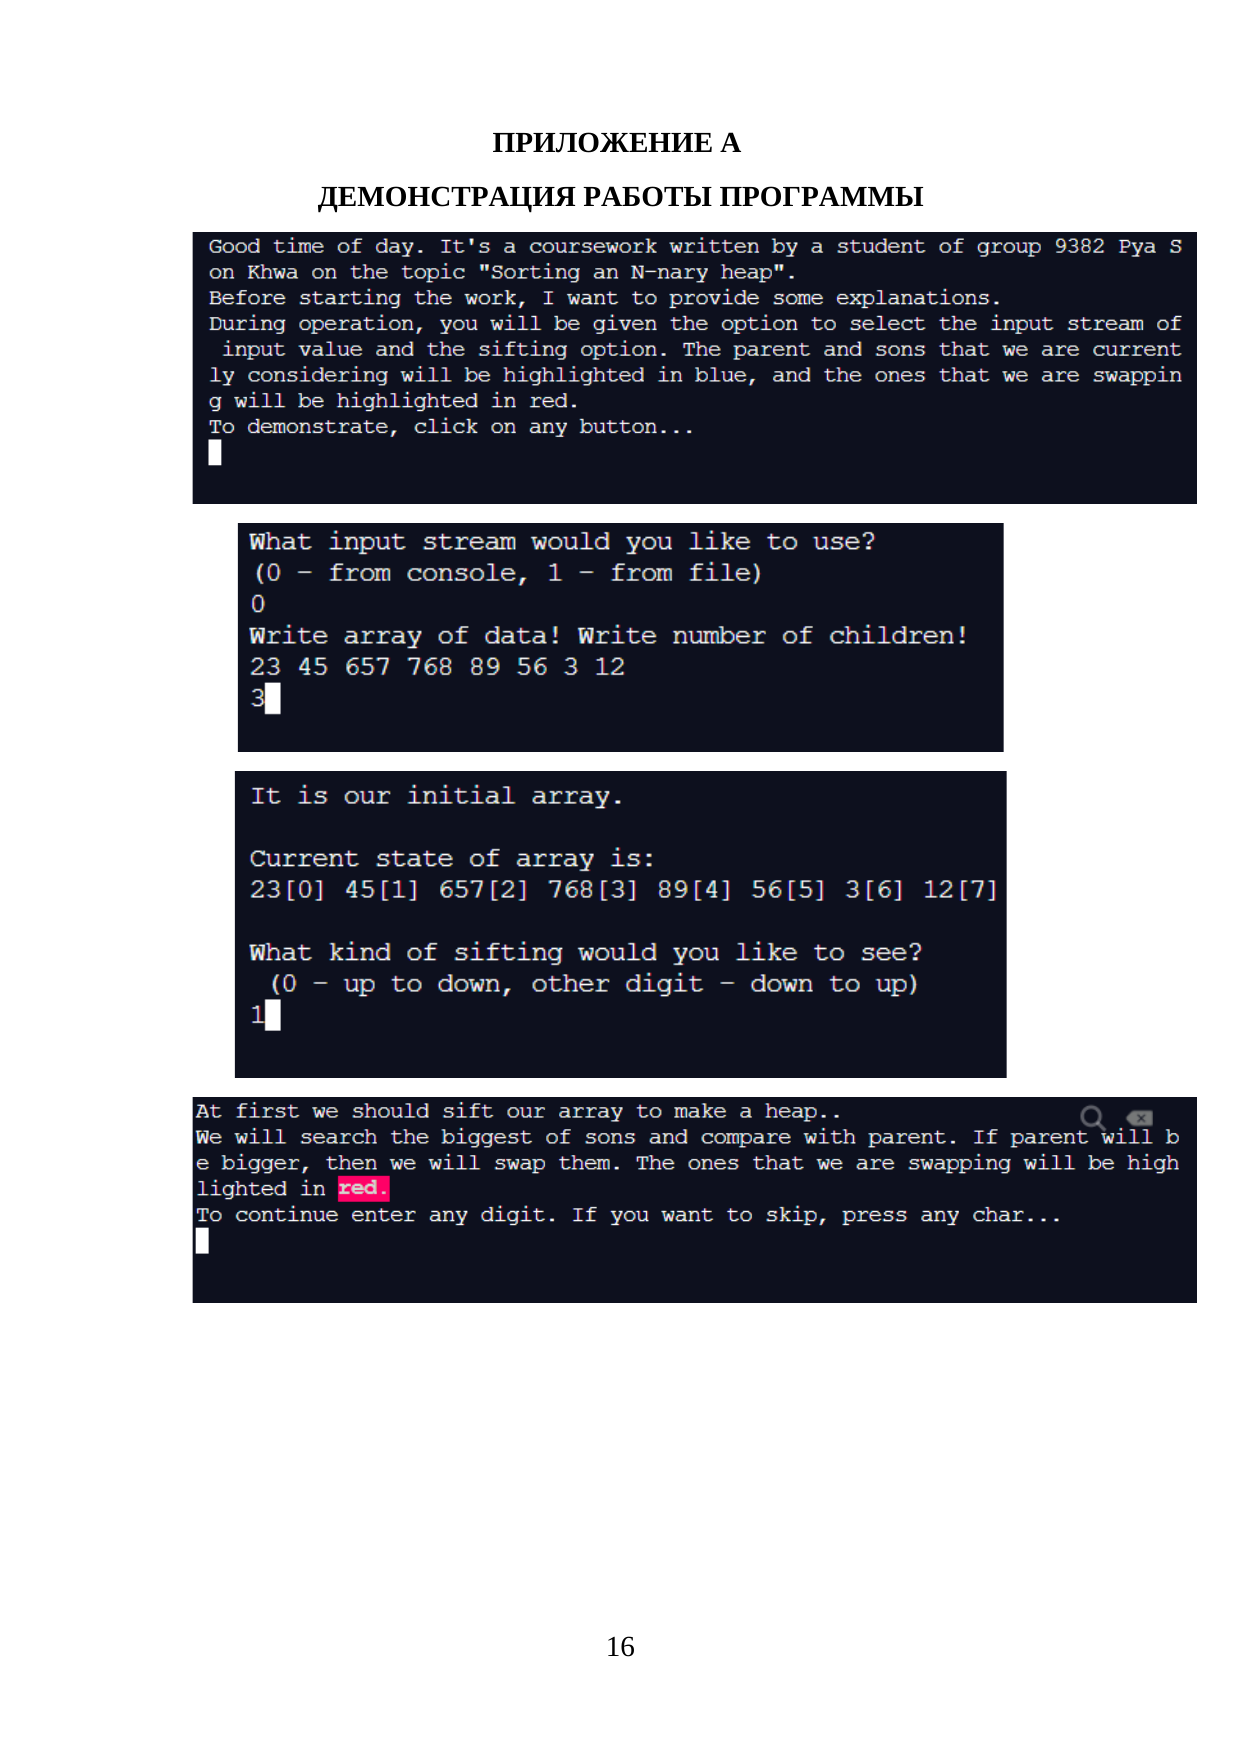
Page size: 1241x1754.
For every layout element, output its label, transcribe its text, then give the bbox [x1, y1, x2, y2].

text ПРИЛОЖЕНИЕ А [193, 125, 1049, 159]
text ДЕМОНСТРАЦИЯ РАБОТЫ ПРОГРАММЫ [193, 179, 1049, 212]
